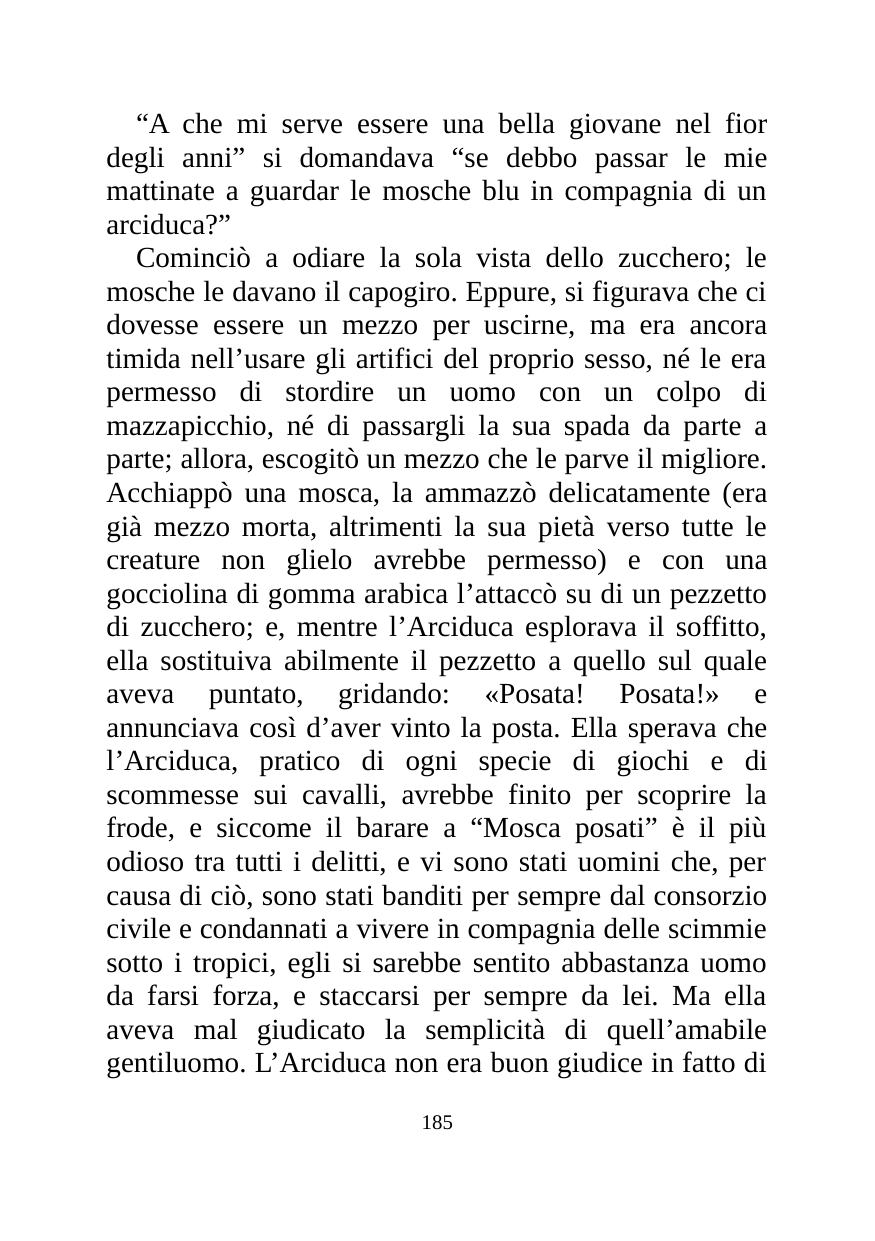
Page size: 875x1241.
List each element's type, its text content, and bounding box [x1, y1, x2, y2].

text “A che mi serve essere una bella giovane nel fior degli anni” si domandava “se debbo passar le mie mattinate a guardar le mosche blu in compagnia di un arciduca?” [106, 106, 768, 240]
text Cominciò a odiare la sola vista dello zucchero; le mosche le davano il capogiro. Eppure, si figurava che ci dovesse essere un mezzo per uscirne, ma era ancora timida nell’usare gli artifici del proprio sesso, né le era permesso di stordire un uomo con un colpo di mazzapicchio, né di passargli la sua spada da parte a parte; allora, escogitò un mezzo che le parve il migliore. Acchiappò una mosca, la ammazzò delicatamente (era già mezzo morta, altrimenti la sua pietà verso tutte le creature non glielo avrebbe permesso) e con una gocciolina di gomma arabica l’attaccò su di un pezzetto di zucchero; e, mentre l’Arciduca esplorava il soffitto, ella sostituiva abilmente il pezzetto a quello sul quale aveva puntato, gridando: «Posata! Posata!» e annunciava così d’aver vinto la posta. Ella sperava che l’Arciduca, pratico di ogni specie di giochi e di scommesse sui cavalli, avrebbe finito per scoprire la frode, e siccome il barare a “Mosca posati” è il più odioso tra tutti i delitti, e vi sono stati uomini che, per causa di ciò, sono stati banditi per sempre dal consorzio civile e condannati a vivere in compagnia delle scimmie sotto i tropici, egli si sarebbe sentito abbastanza uomo da farsi forza, e staccarsi per sempre da lei. Ma ella aveva mal giudicato la semplicità di quell’amabile gentiluomo. L’Arciduca non era buon giudice in fatto di [106, 240, 768, 1079]
